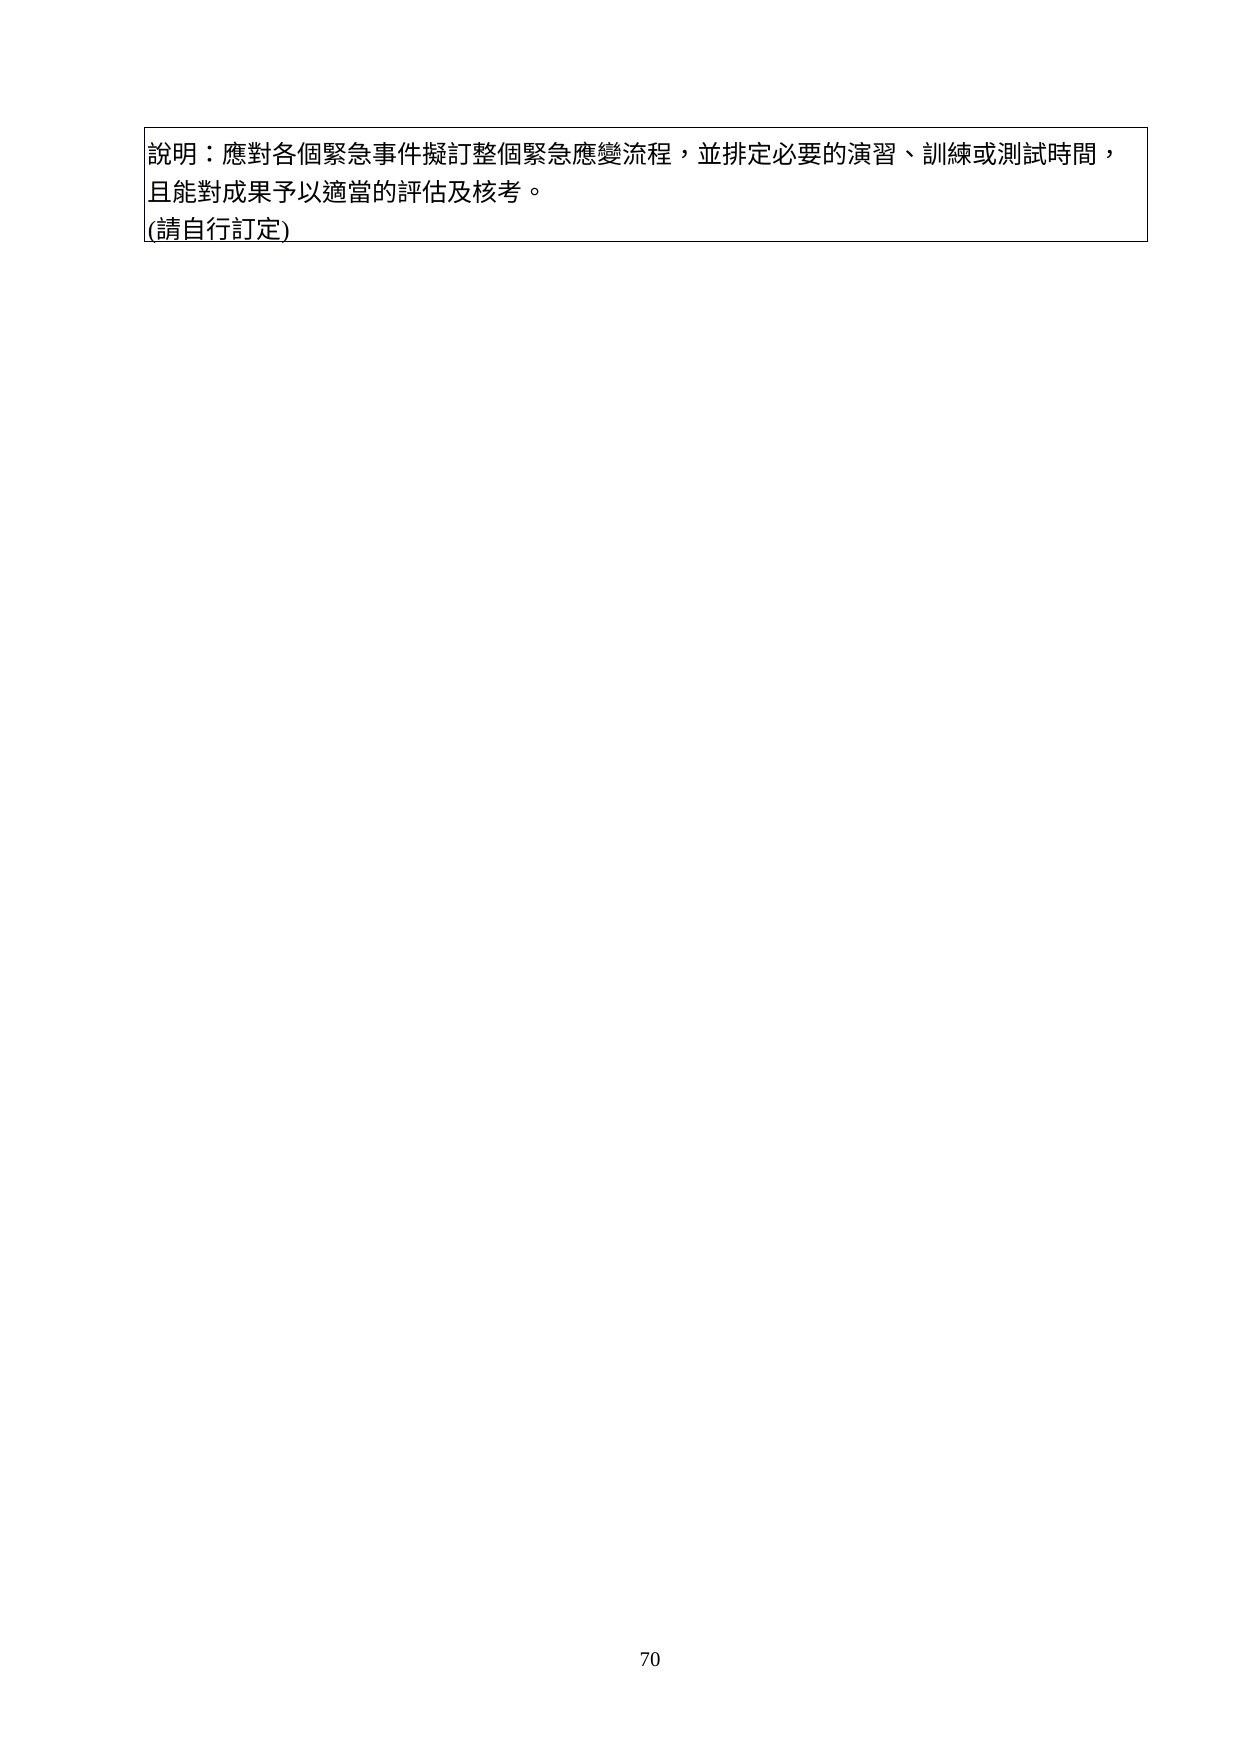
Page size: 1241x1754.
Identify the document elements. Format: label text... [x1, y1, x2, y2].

table_cell 說明：應對各個緊急事件擬訂整個緊急應變流程，並排定必要的演習、訓練或測試時間，且能對成果予以適當的評估及核考。 (請自行訂定) [145, 128, 1147, 241]
